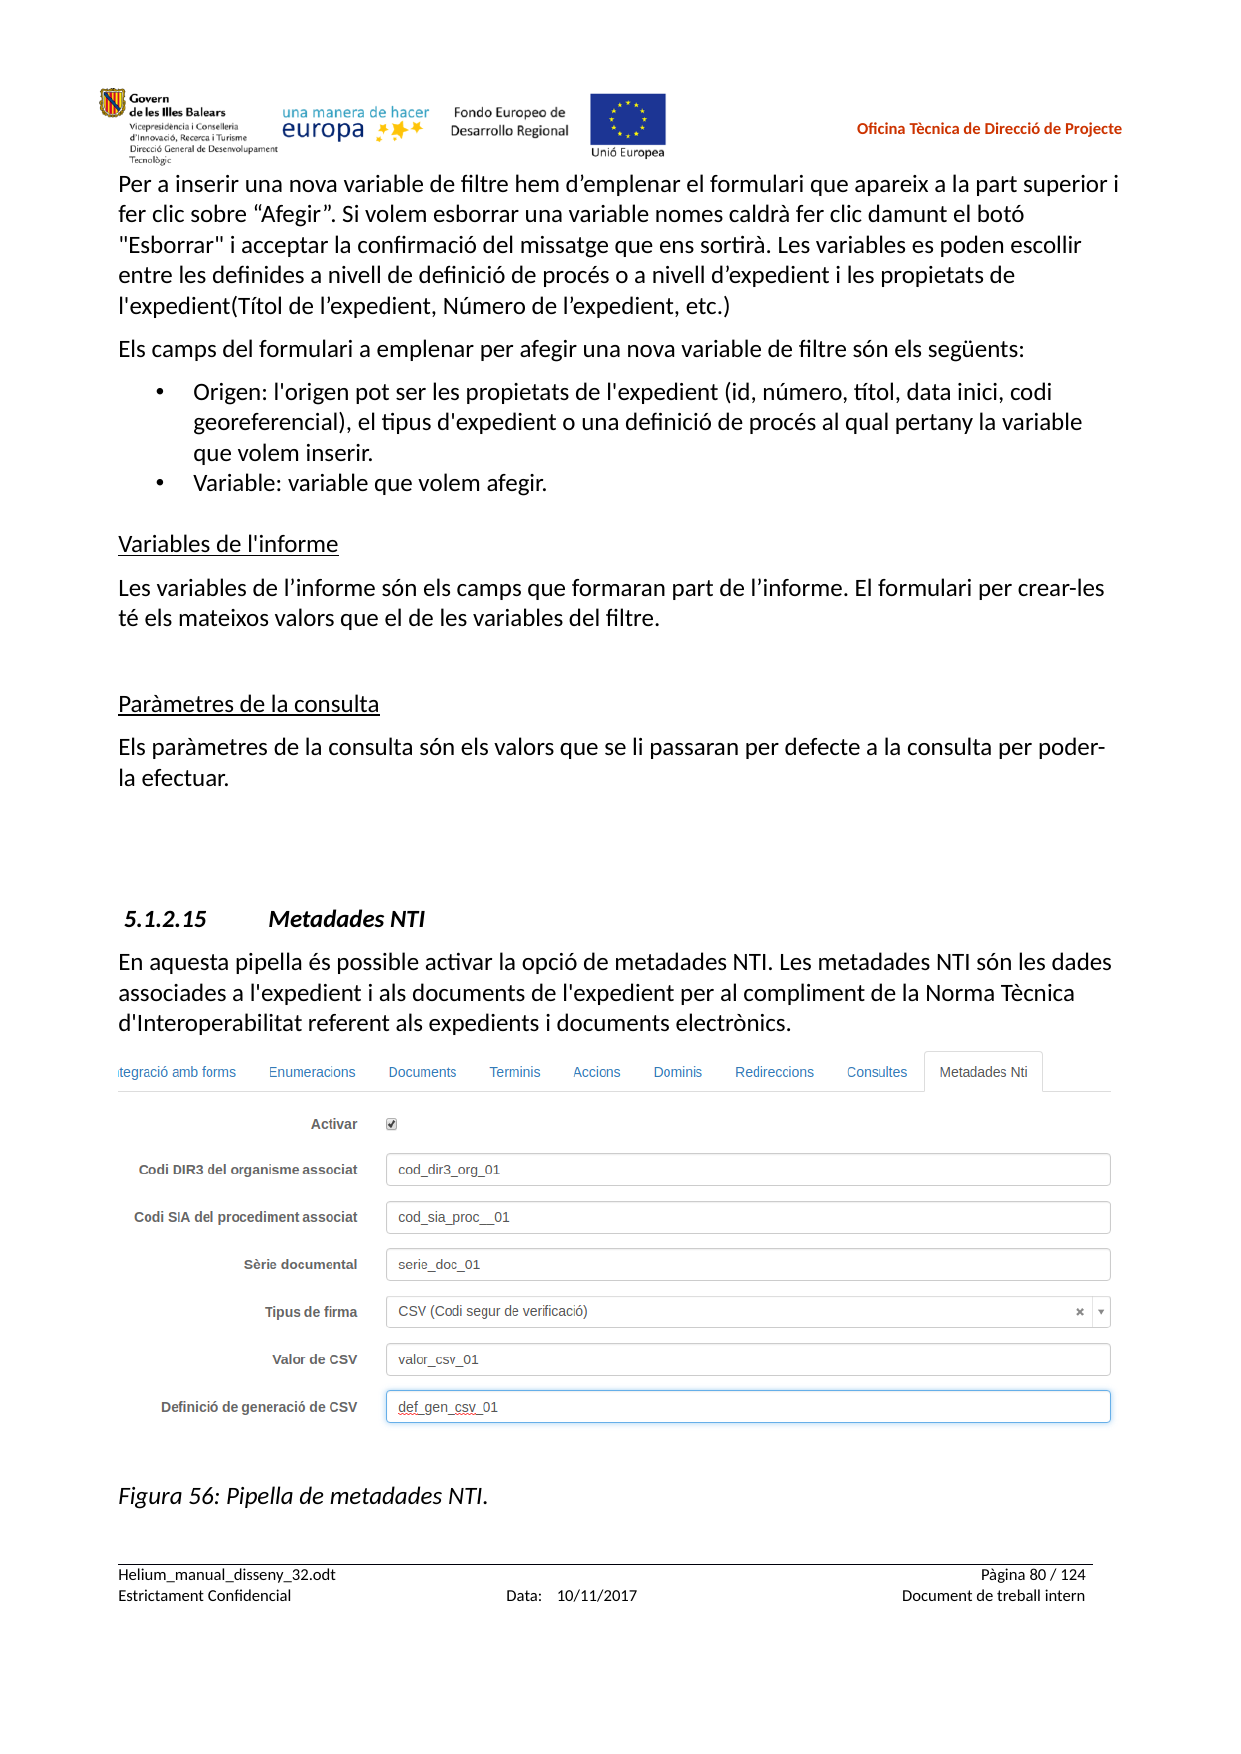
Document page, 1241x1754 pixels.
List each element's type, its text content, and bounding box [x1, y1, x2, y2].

picture [118, 1050, 1123, 1450]
list Variable: variable que volem afegir. [156, 468, 1122, 498]
list Origen: l'origen pot ser les propietats de l'expedient (id, número, títol, data inici, codi georeferencial), el tipus d'expedient o una definició de procés al qual pertany la variable que volem inserir. [156, 376, 1122, 468]
text Figura 56: Pipella de metadades NTI. [118, 1450, 1122, 1511]
picture [99, 87, 668, 166]
text En aquesta pipella és possible activar la opció de metadades NTI. Les metadades NTI són les dades associades a l'expedient i als documents de l'expedient per al compliment de la Norma Tècnica d'Interoperabilitat referent als expedients i documents electrònics. [118, 946, 1122, 1038]
subtitle Metadades NTI [118, 903, 1122, 934]
text Per a inserir una nova variable de filtre hem d’emplenar el formulari que apareix a la part superior i fer clic sobre “Afegir”. Si volem esborrar una variable nomes caldrà fer clic damunt el botó "Esborrar" i acceptar la confirmació del missatge que ens sortirà. Les variables es poden escollir entre les definides a nivell de definició de procés o a nivell d’expedient i les propietats de l'expedient(Títol de l’expedient, Número de l’expedient, etc.) [118, 168, 1122, 321]
text Paràmetres de la consulta [118, 688, 1122, 719]
text Els paràmetres de la consulta són els valors que se li passaran per defecte a la consulta per poder-la efectuar. [118, 731, 1122, 792]
text Les variables de l’informe són els camps que formaran part de l’informe. El formulari per crear-les té els mateixos valors que el de les variables del filtre. [118, 572, 1122, 633]
text Variables de l'informe [118, 529, 1122, 559]
text Els camps del formulari a emplenar per afegir una nova variable de filtre són els següents: [118, 333, 1122, 363]
